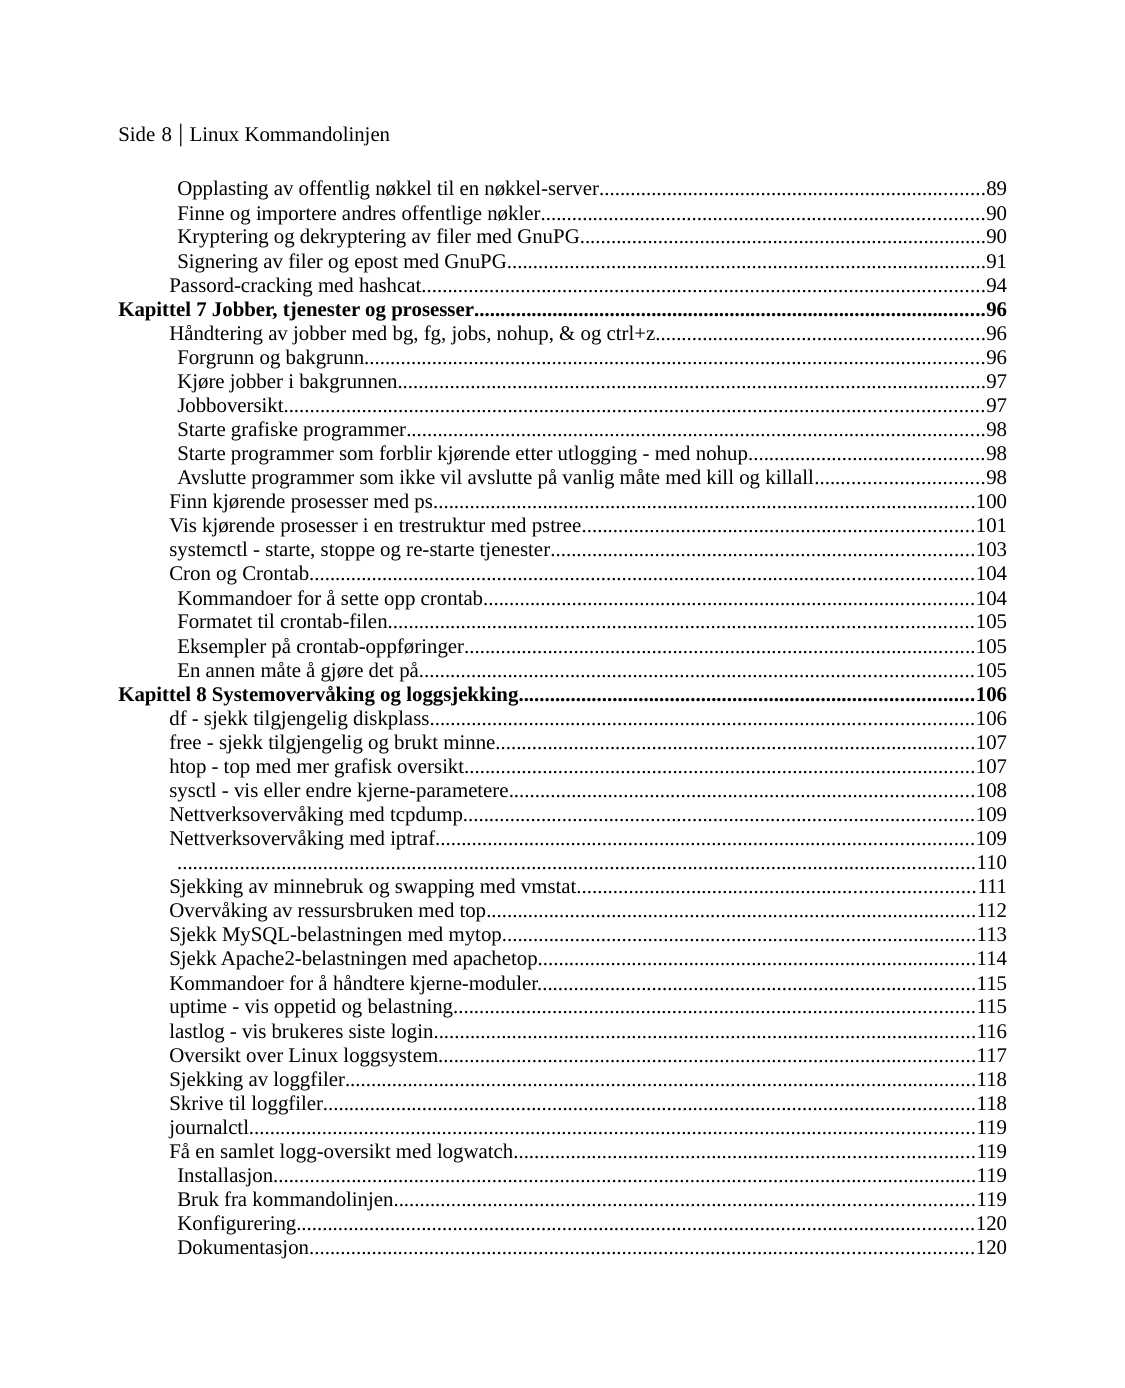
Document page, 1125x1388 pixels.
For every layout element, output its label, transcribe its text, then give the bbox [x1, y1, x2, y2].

text Starte programmer som forblir kjørende etter utlogging - med nohup 98 [177, 441, 1007, 465]
text Bruk fra kommandolinjen 119 [177, 1187, 1007, 1211]
text  Kommandoer for å håndtere kjerne-moduler. 115 [148, 970, 1007, 994]
text  Sjekk Apache2-belastningen med apachetop 114 [148, 946, 1007, 970]
text 110 [177, 850, 1007, 874]
text Kjøre jobber i bakgrunnen 97 [177, 369, 1007, 393]
text  free - sjekk tilgjengelig og brukt minne 107 [148, 730, 1007, 754]
text  Finn kjørende prosesser med ps 100 [148, 489, 1007, 513]
text  df - sjekk tilgjengelig diskplass 106 [148, 706, 1007, 730]
text  Skrive til loggfiler 118 [148, 1091, 1007, 1115]
text  Overvåking av ressursbruken med top 112 [148, 898, 1007, 922]
text  Cron og Crontab 104 [148, 561, 1007, 585]
text Forgrunn og bakgrunn 96 [177, 345, 1007, 369]
text  sysctl - vis eller endre kjerne-parametere 108 [148, 778, 1007, 802]
text  Vis kjørende prosesser i en trestruktur med pstree 101 [148, 513, 1007, 537]
text  Oversikt over Linux loggsystem 117 [148, 1043, 1007, 1067]
text  htop - top med mer grafisk oversikt 107 [148, 754, 1007, 778]
text  Nettverksovervåking med tcpdump 109 [148, 802, 1007, 826]
text  uptime - vis oppetid og belastning 115 [148, 994, 1007, 1018]
text Kryptering og dekryptering av filer med GnuPG 90 [177, 224, 1007, 248]
text Opplasting av offentlig nøkkel til en nøkkel-server 89 [177, 176, 1007, 200]
text  Sjekking av loggfiler 118 [148, 1067, 1007, 1091]
text En annen måte å gjøre det på 105 [177, 658, 1007, 682]
text  Sjekk MySQL-belastningen med mytop 113 [148, 922, 1007, 946]
text  Håndtering av jobber med bg, fg, jobs, nohup, & og ctrl+z 96 [148, 321, 1007, 345]
text  Passord-cracking med hashcat 94 [148, 273, 1007, 297]
text  Sjekking av minnebruk og swapping med vmstat 111 [148, 874, 1007, 898]
text  Få en samlet logg-oversikt med logwatch 119 [148, 1139, 1007, 1163]
text Kommandoer for å sette opp crontab 104 [177, 585, 1007, 609]
text Finne og importere andres offentlige nøkler 90 [177, 200, 1007, 224]
text Formatet til crontab-filen 105 [177, 609, 1007, 633]
text Kapittel 7 Jobber, tjenester og prosesser 96 [118, 297, 1007, 321]
text Installasjon 119 [177, 1163, 1007, 1187]
text  lastlog - vis brukeres siste login 116 [148, 1018, 1007, 1043]
text Avslutte programmer som ikke vil avslutte på vanlig måte med kill og killall 98 [177, 465, 1007, 489]
text Jobboversikt 97 [177, 393, 1007, 417]
text Starte grafiske programmer 98 [177, 417, 1007, 441]
text  journalctl 119 [148, 1115, 1007, 1139]
text Dokumentasjon 120 [177, 1235, 1007, 1259]
text Signering av filer og epost med GnuPG 91 [177, 248, 1007, 273]
text  systemctl - starte, stoppe og re-starte tjenester 103 [148, 537, 1007, 561]
text  Nettverksovervåking med iptraf 109 [148, 826, 1007, 850]
text Kapittel 8 Systemovervåking og loggsjekking 106 [118, 682, 1007, 706]
text Eksempler på crontab-oppføringer 105 [177, 633, 1007, 658]
text Konfigurering 120 [177, 1211, 1007, 1235]
